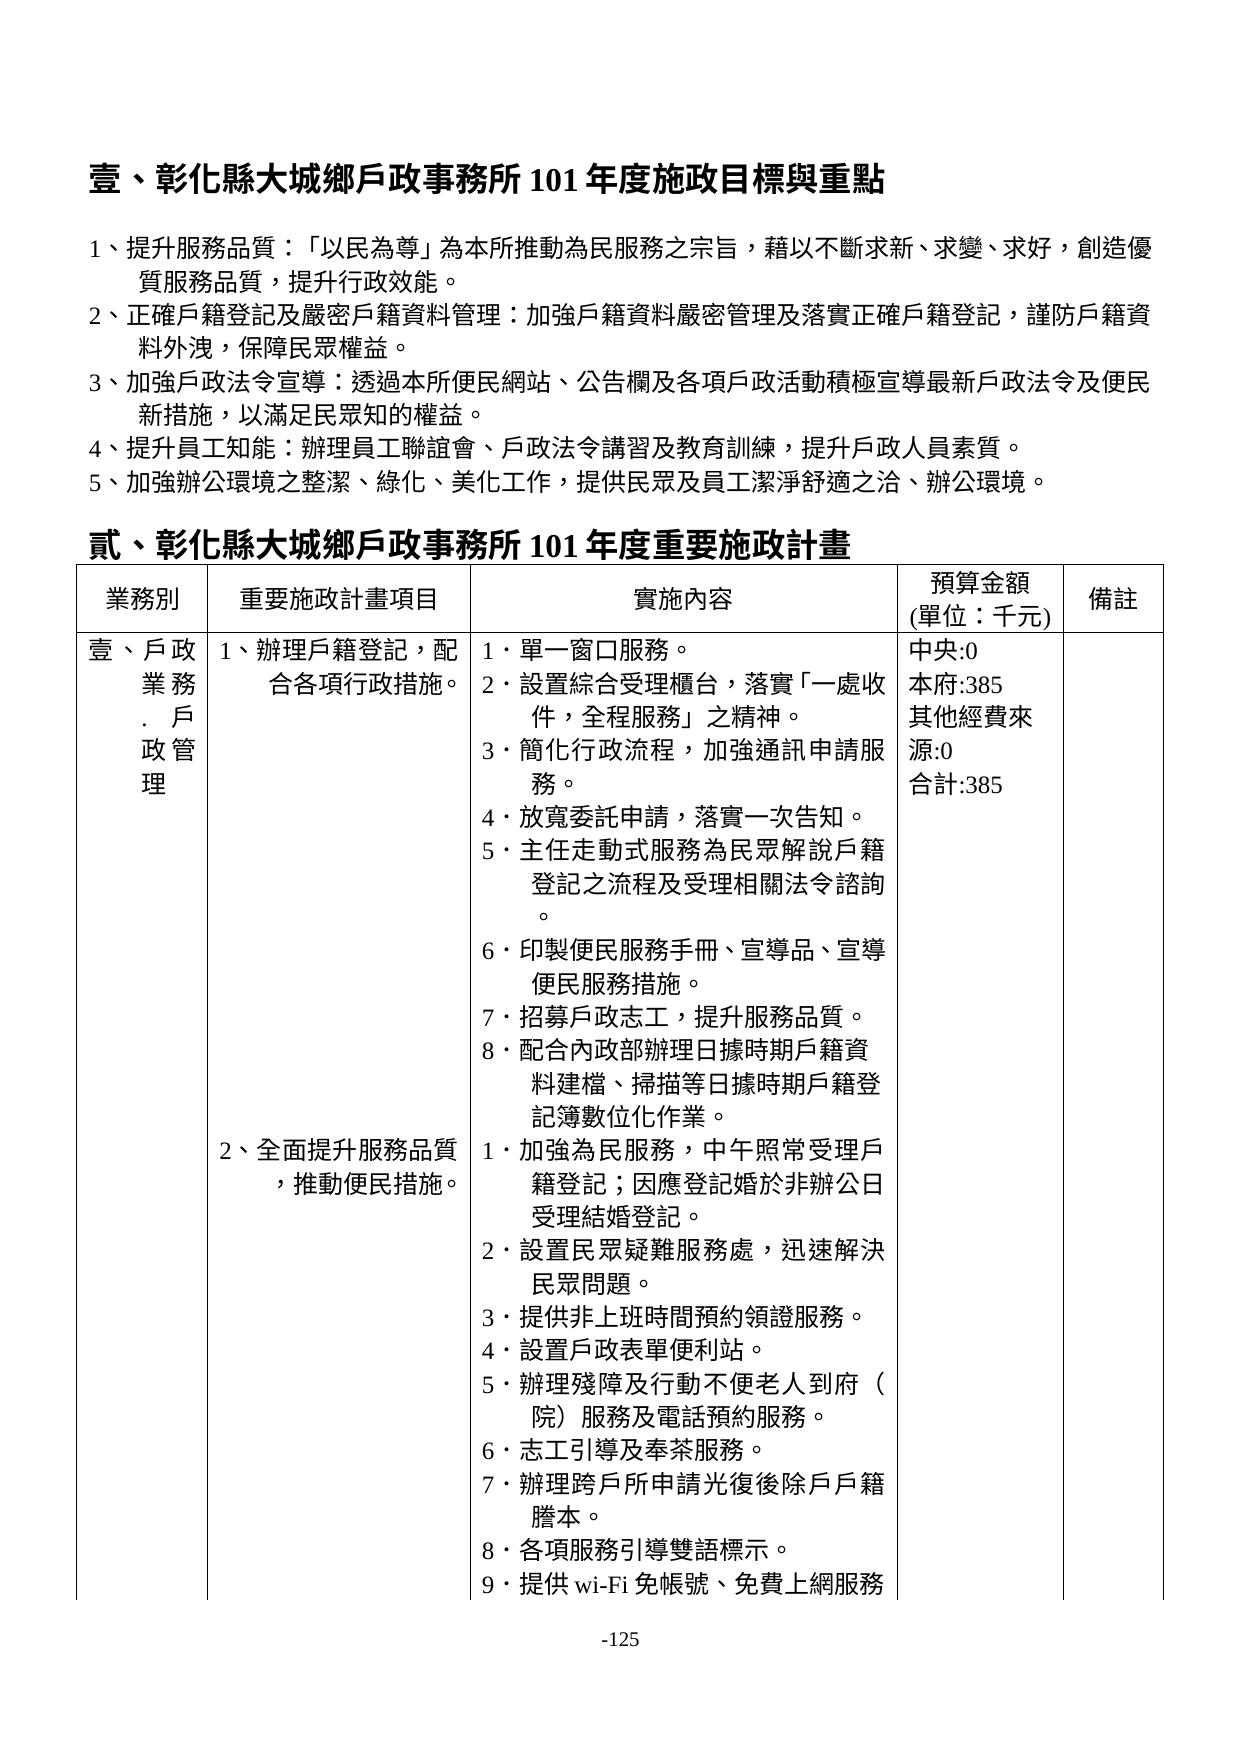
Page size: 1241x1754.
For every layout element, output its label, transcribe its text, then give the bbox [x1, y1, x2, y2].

list 正確戶籍登記及嚴密戶籍資料管理：加強戶籍資料嚴密管理及落實正確戶籍登記，謹防戶籍資料外洩，保障民眾權益。 [88, 298, 1152, 364]
text 貳、彰化縣大城鄉戶政事務所101年度重要施政計畫 [88, 531, 1152, 564]
table_cell 辦理戶籍登記，配合各項行政措施。 [208, 633, 470, 1133]
table_header 重要施政計畫項目 [208, 565, 470, 632]
table_header 實施內容 [471, 565, 897, 632]
table_cell [77, 1133, 207, 1600]
table_cell 壹、戶政業務.戶政管理 [77, 633, 207, 1133]
table_cell 加強為民服務，中午照常受理戶籍登記；因應登記婚於非辦公日受理結婚登記。 設置民眾疑難服務處，迅速解決民眾問題。 提供非上班時間預約領證服務。 設置戶政表單便利站。 辦理殘障及行動不便老人到府（院）服務及電話預約服務。 志工引導及奉茶服務。 辦理跨戶所申請光復後除戶戶籍謄本。 各項服務引導雙語標示。 提供wi-Fi 免帳號、免費上網服務。 [471, 1133, 897, 1600]
table_header 業務別 [77, 565, 207, 632]
list 加強戶政法令宣導：透過本所便民網站、公告欄及各項戶政活動積極宣導最新戶政法令及便民新措施，以滿足民眾知的權益。 [88, 364, 1152, 431]
list 提升員工知能：辦理員工聯誼會、戶政法令講習及教育訓練，提升戶政人員素質。 [88, 431, 1152, 464]
list 加強辦公環境之整潔、綠化、美化工作，提供民眾及員工潔淨舒適之洽、辦公環境。 [88, 464, 1152, 498]
table_header 預算金額 (單位：千元) [898, 565, 1063, 632]
list 提升服務品質：「以民為尊」為本所推動為民服務之宗旨，藉以不斷求新、求變、求好，創造優質服務品質，提升行政效能。 [88, 231, 1152, 298]
text 壹、彰化縣大城鄉戶政事務所101年度施政目標與重點 [88, 164, 1152, 198]
table_cell 單一窗口服務。 設置綜合受理櫃台，落實「一處收件，全程服務」之精神。 簡化行政流程，加強通訊申請服務。 放寬委託申請，落實一次告知。 主任走動式服務為民眾解說戶籍登記之流程及受理相關法令諮詢。 印製便民服務手冊、宣導品、宣導便民服務措施。 招募戶政志工，提升服務品質。 配合內政部辦理日據時期戶籍資料建檔、掃描等日據時期戶籍登記簿數位化作業。 [471, 633, 897, 1133]
table_cell [1064, 633, 1163, 1133]
table_cell [898, 1133, 1063, 1600]
table_cell [1064, 1133, 1163, 1600]
table_cell 全面提升服務品質，推動便民措施。 [208, 1133, 470, 1600]
table_cell 中央:0 本府:385 其他經費來源:0 合計:385 [898, 633, 1063, 1133]
table_header 備註 [1064, 565, 1163, 632]
